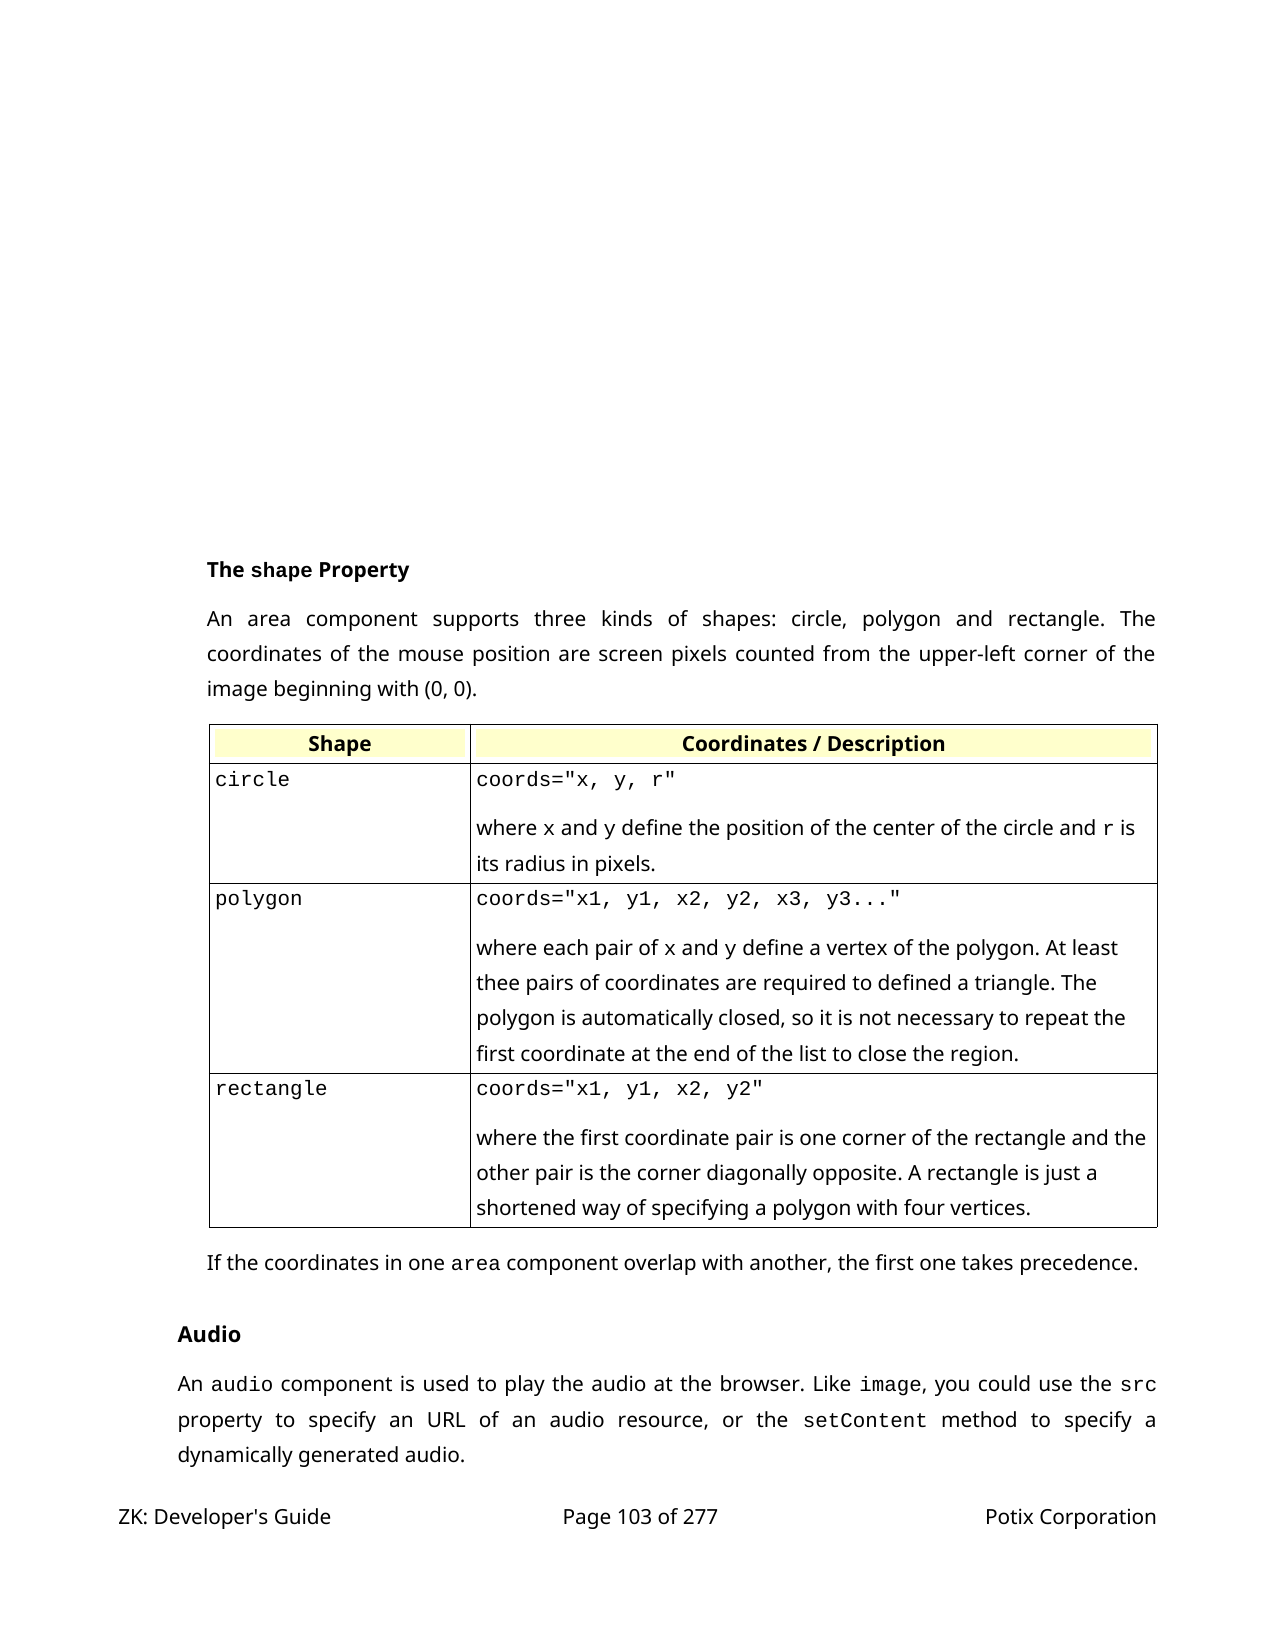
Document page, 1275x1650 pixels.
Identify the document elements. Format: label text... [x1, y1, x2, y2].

table_cell polygon [210, 884, 470, 1073]
table_cell coords="x1, y1, x2, y2" where the first coordinate pair is one corner of the rectangle and the other pair is the corner diagonally opposite. A rectangle is just a shortened way of specifying a polygon with four vertices. [471, 1074, 1157, 1227]
text An area component supports three kinds of shapes: circle, polygon and rectangle. The coordinates of the mouse position are screen pixels counted from the upper-left corner of the image beginning with (0, 0). [207, 604, 1157, 703]
table_cell circle [210, 764, 470, 883]
table_cell coords="x, y, r" where x and y define the position of the center of the circle and r is its radius in pixels. [471, 764, 1157, 883]
subtitle The shape Property [207, 555, 1157, 583]
text If the coordinates in one area component overlap with another, the first one takes precedence. [207, 1248, 1157, 1276]
text An audio component is used to play the audio at the browser. Like image, you could use the src property to specify an URL of an audio resource, or the setContent method to specify a dynamically generated audio. [177, 1369, 1157, 1469]
subtitle Audio [177, 1319, 1157, 1349]
table_cell coords="x1, y1, x2, y2, x3, y3..." where each pair of x and y define a vertex of the polygon. At least thee pairs of coordinates are required to defined a triangle. The polygon is automatically closed, so it is not necessary to repeat the first coordinate at the end of the list to close the region. [471, 884, 1157, 1073]
table_header Shape [210, 725, 470, 763]
table_header Coordinates / Description [471, 725, 1157, 763]
table_cell rectangle [210, 1074, 470, 1227]
